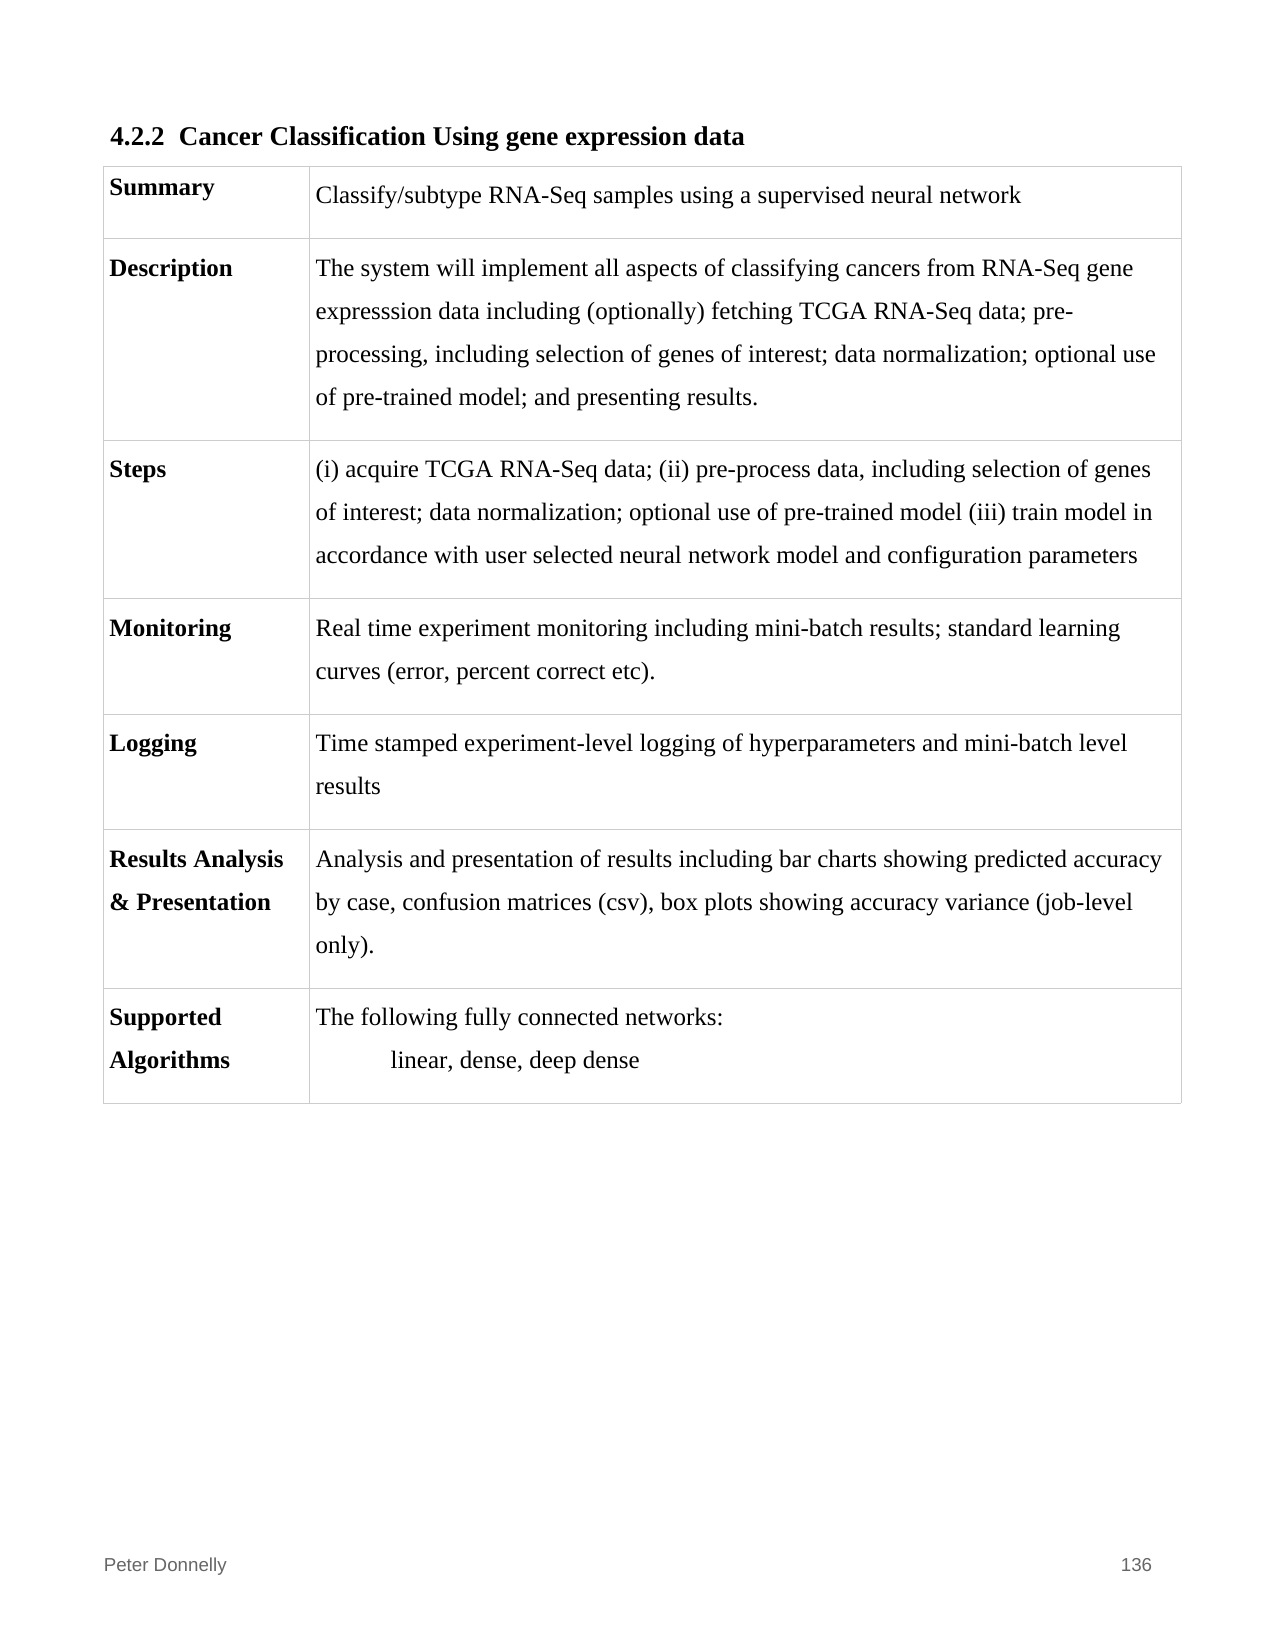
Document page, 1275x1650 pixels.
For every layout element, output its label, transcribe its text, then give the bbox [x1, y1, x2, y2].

table_cell Description [104, 239, 309, 440]
table_cell The system will implement all aspects of classifying cancers from RNA-Seq gene expresssion data including (optionally) fetching TCGA RNA-Seq data; pre-processing, including selection of genes of interest; data normalization; optional use of pre-trained model; and presenting results. [310, 239, 1181, 440]
table_cell Logging [104, 715, 309, 829]
table_header Classify/subtype RNA-Seq samples using a supervised neural network [310, 167, 1181, 238]
table_cell Analysis and presentation of results including bar charts showing predicted accuracy by case, confusion matrices (csv), box plots showing accuracy variance (job-level only). [310, 830, 1181, 988]
table_cell Steps [104, 441, 309, 598]
table_cell Supported Algorithms [104, 989, 309, 1103]
table_cell Monitoring [104, 599, 309, 714]
table_cell Results Analysis & Presentation [104, 830, 309, 988]
table_header Summary [104, 167, 309, 238]
table_cell Time stamped experiment-level logging of hyperparameters and mini-batch level results [310, 715, 1181, 829]
table_cell The following fully connected networks: linear, dense, deep dense [310, 989, 1181, 1103]
table_cell (i) acquire TCGA RNA-Seq data; (ii) pre-process data, including selection of genes of interest; data normalization; optional use of pre-trained model (iii) train model in accordance with user selected neural network model and configuration parameters [310, 441, 1181, 598]
subtitle Cancer Classification Using gene expression data [103, 120, 1181, 151]
table_cell Real time experiment monitoring including mini-batch results; standard learning curves (error, percent correct etc). [310, 599, 1181, 714]
